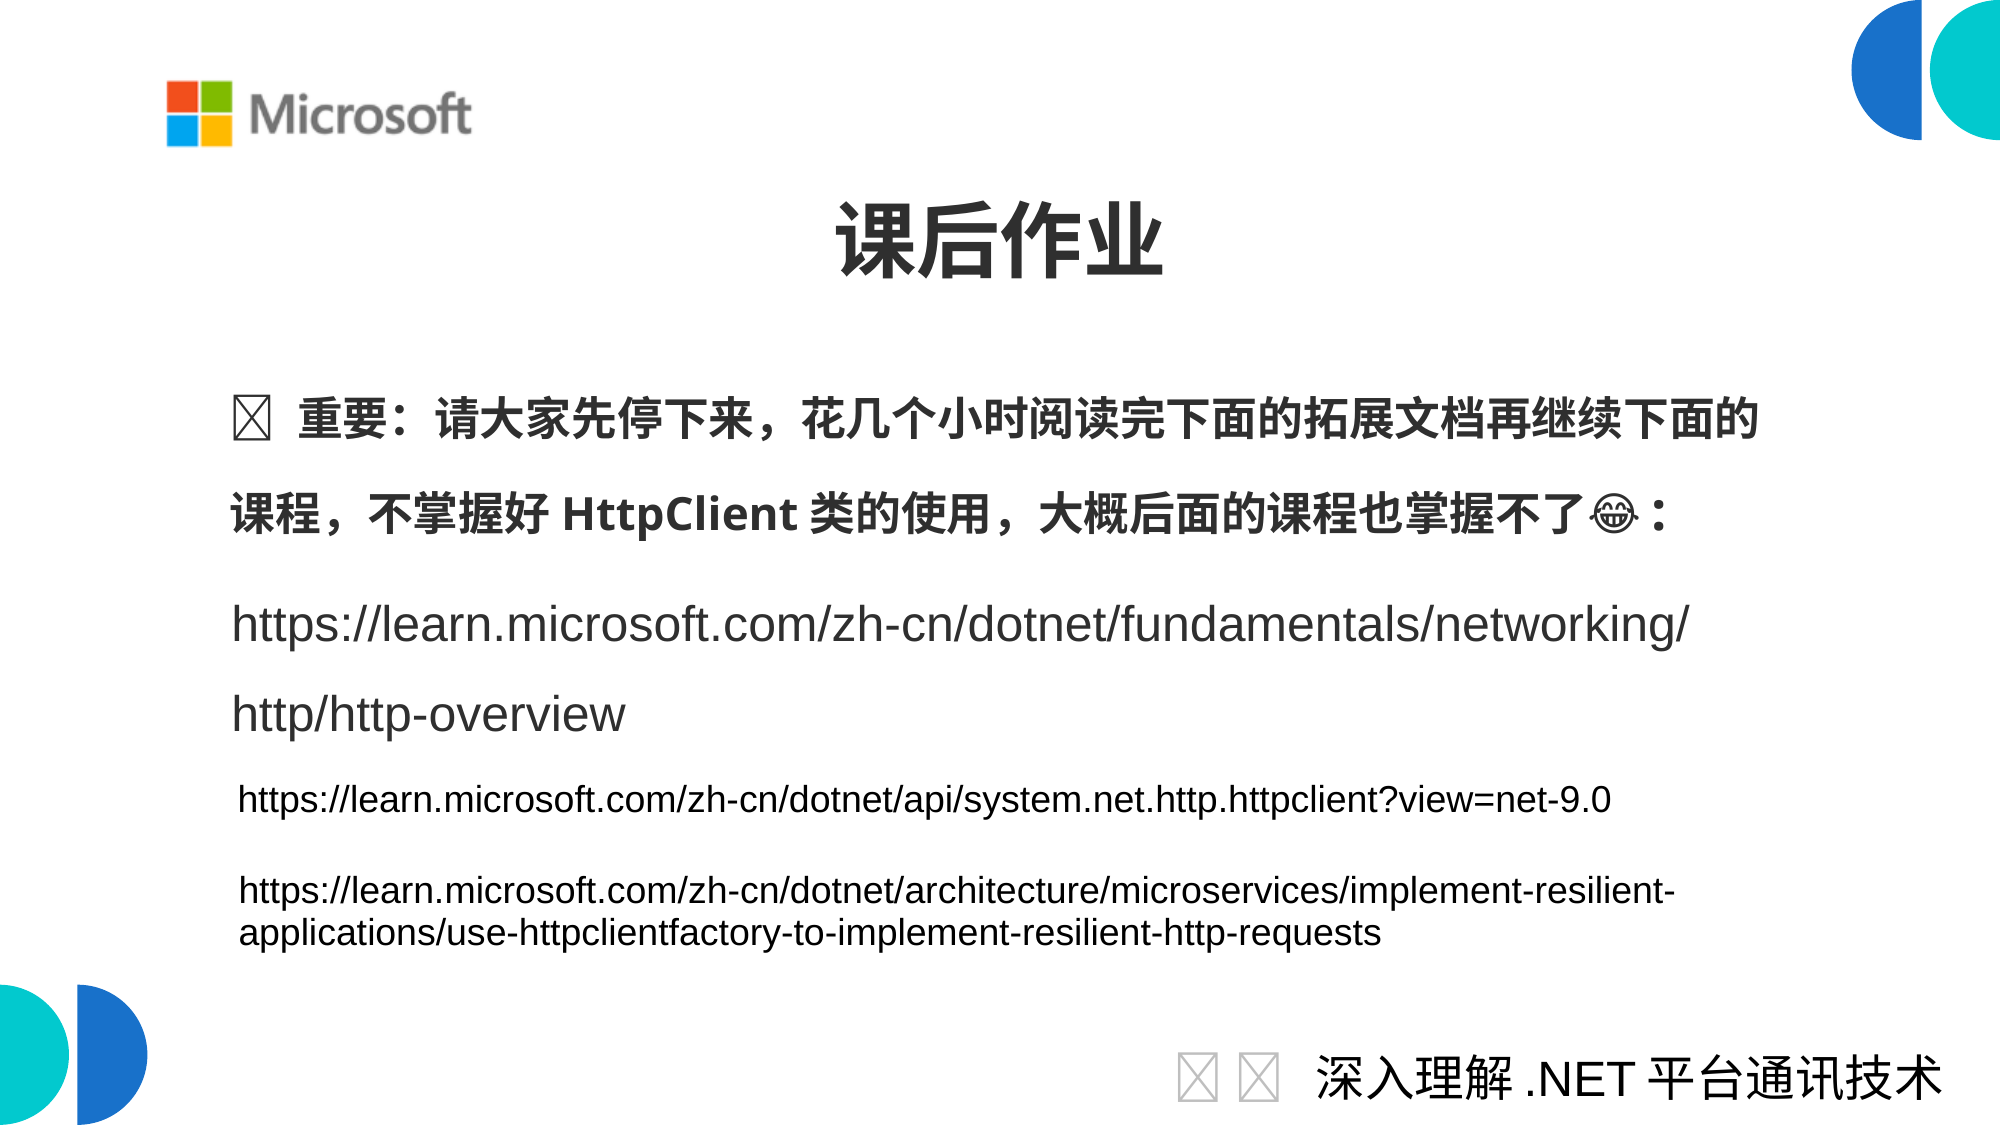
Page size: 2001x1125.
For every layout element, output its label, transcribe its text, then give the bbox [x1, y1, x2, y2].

text_box https://learn.microsoft.com/zh-cn/dotnet/api/system.net.http.httpclient?view=net-9.0 [222, 771, 1629, 828]
subtitle 🚀 🚀 深入理解.NET平台通讯技术 [1173, 1046, 1952, 1107]
text_box https://learn.microsoft.com/zh-cn/dotnet/architecture/microservices/implement-resilient-applications/use-httpclientfactory-to-implement-resilient-http-requests [223, 861, 1751, 961]
text_box 🚀 重要：请大家先停下来，花几个小时阅读完下面的拓展文档再继续下面的课程，不掌握好HttpClient类的使用，大概后面的课程也掌握不了😂: [215, 354, 1802, 567]
text_box https://learn.microsoft.com/zh-cn/dotnet/fundamentals/networking/http/http-overview [216, 554, 1803, 767]
picture [85, 41, 552, 189]
title 课后作业 [138, 145, 1862, 332]
